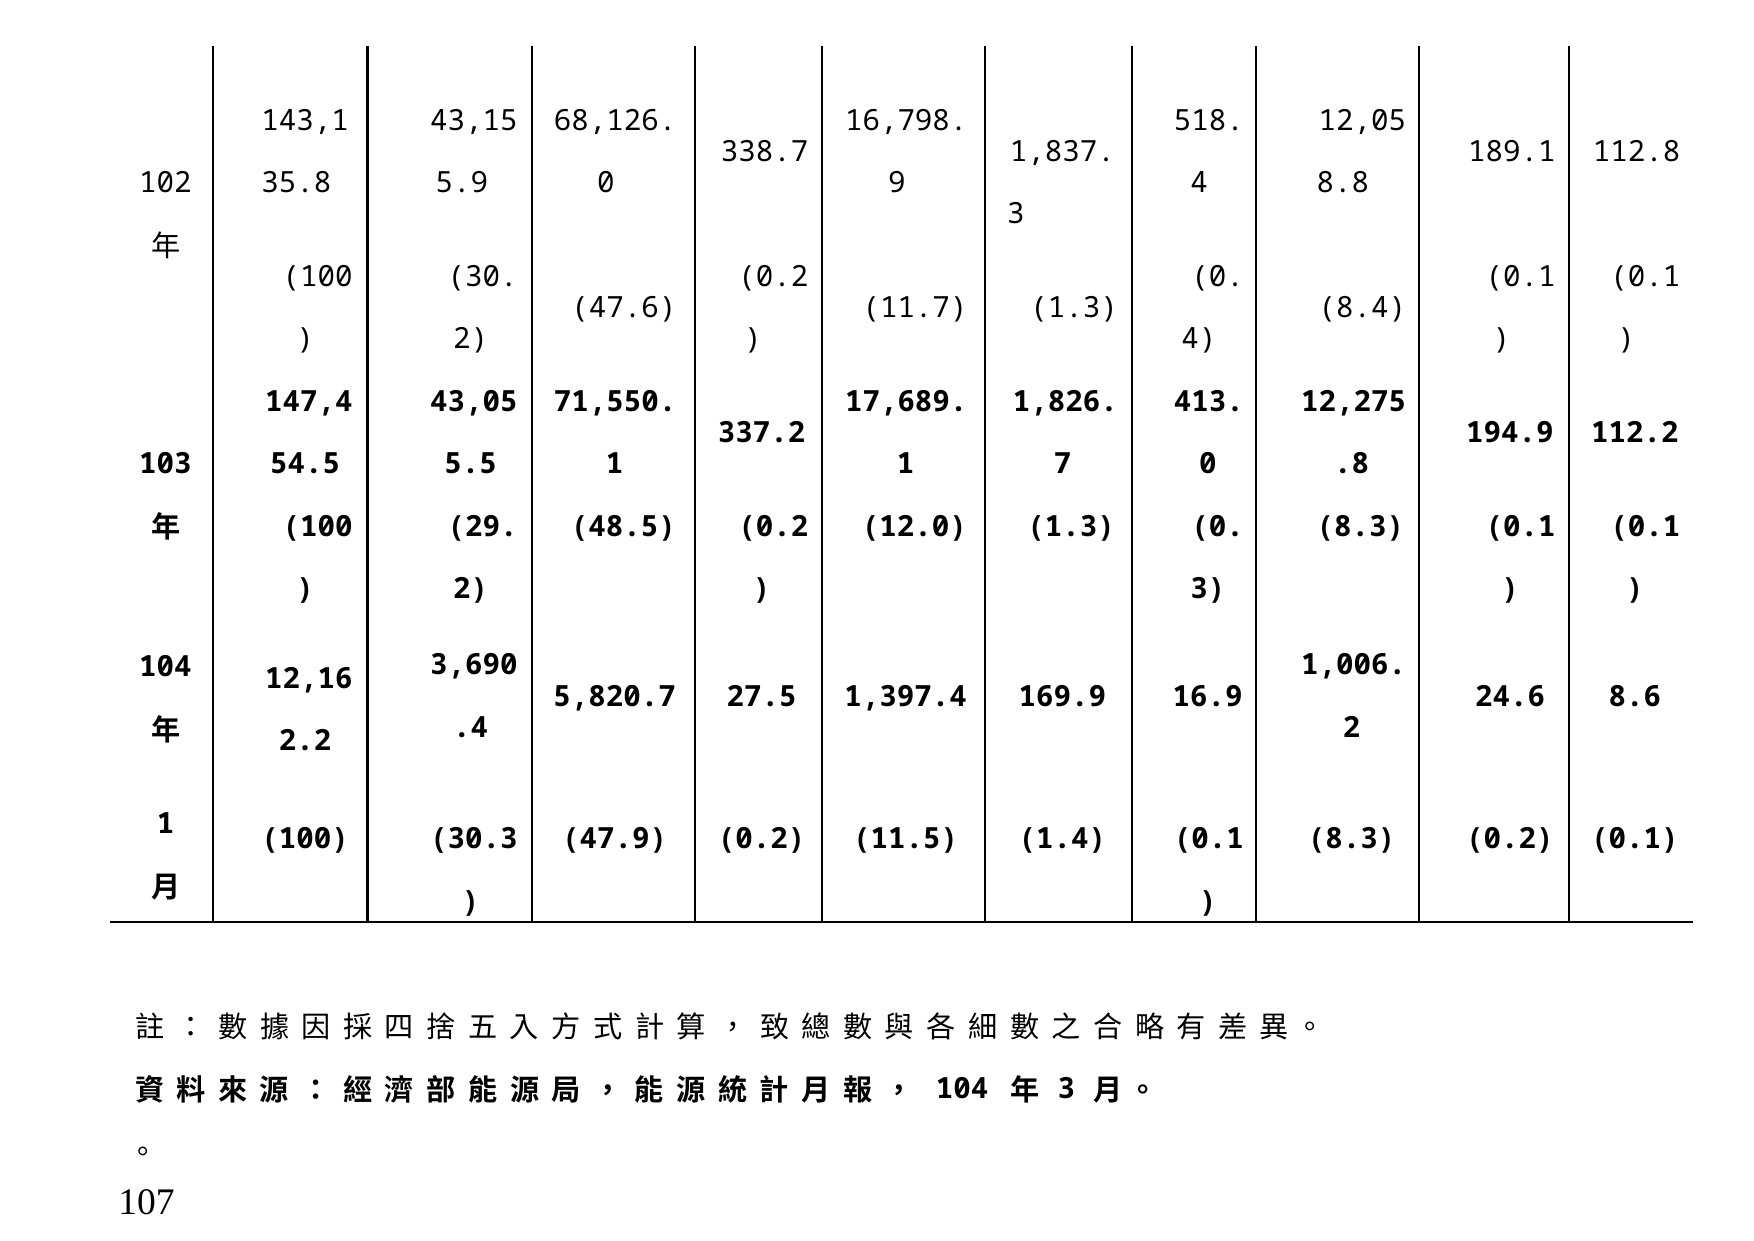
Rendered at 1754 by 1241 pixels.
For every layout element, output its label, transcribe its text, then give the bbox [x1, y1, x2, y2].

table_cell (100) [214, 483, 366, 608]
table_cell (1.3) [986, 233, 1131, 358]
table_cell 194.9 [1420, 358, 1568, 483]
table_cell (12.0) [823, 483, 984, 608]
table_cell (30.2) [369, 233, 531, 358]
table_cell 71,550.1 [533, 358, 694, 483]
table_cell (1.4) [986, 760, 1131, 921]
table_cell 16.9 [1133, 608, 1255, 760]
table_cell 68,126.0 [533, 46, 694, 233]
table_cell 5,820.7 [533, 608, 694, 760]
table_cell (0.2) [1420, 760, 1568, 921]
table_cell 147,454.5 [214, 358, 366, 483]
table_cell (8.3) [1257, 760, 1418, 921]
table_cell (0.1) [1570, 483, 1693, 608]
table_cell 112.8 [1570, 46, 1693, 233]
table_cell (11.5) [823, 760, 984, 921]
table_cell (29.2) [369, 483, 531, 608]
table_cell 1,826.7 [986, 358, 1131, 483]
table_cell 12,058.8 [1257, 46, 1418, 233]
table_cell 337.2 [696, 358, 821, 483]
text 。 [99, 1108, 1628, 1171]
table_cell (100) [214, 233, 366, 358]
table_cell 3,690.4 [369, 608, 531, 760]
table_cell (48.5) [533, 483, 694, 608]
table_cell (0.4) [1133, 233, 1255, 358]
table_cell (0.1) [1570, 760, 1693, 921]
table_cell (30.3) [369, 760, 531, 921]
table_cell (8.3) [1257, 483, 1418, 608]
table_cell (11.7) [823, 233, 984, 358]
table_cell 12,275.8 [1257, 358, 1418, 483]
table_cell 1,397.4 [823, 608, 984, 760]
text 資料來源：經濟部能源局，能源統計月報，104年3月。 [99, 1046, 1628, 1108]
table_cell 24.6 [1420, 608, 1568, 760]
table_cell 518.4 [1133, 46, 1255, 233]
table_cell 17,689.1 [823, 358, 984, 483]
table_cell 16,798.9 [823, 46, 984, 233]
table_cell 104年 1月 [110, 608, 212, 921]
table_cell (47.9) [533, 760, 694, 921]
table_cell 27.5 [696, 608, 821, 760]
table_cell 8.6 [1570, 608, 1693, 760]
table_cell (100) [214, 760, 366, 921]
table_cell (1.3) [986, 483, 1131, 608]
table_cell 103年 [110, 358, 212, 608]
table_cell 413.0 [1133, 358, 1255, 483]
table_cell (0.1) [1133, 760, 1255, 921]
table_cell (0.1) [1420, 233, 1568, 358]
table_cell (0.2) [696, 760, 821, 921]
table_cell 43,155.9 [369, 46, 531, 233]
table_cell (0.2) [696, 483, 821, 608]
table_cell 112.2 [1570, 358, 1693, 483]
table_cell 169.9 [986, 608, 1131, 760]
table_cell 189.1 [1420, 46, 1568, 233]
table_cell (0.1) [1420, 483, 1568, 608]
table_cell 338.7 [696, 46, 821, 233]
table_cell 1,006.2 [1257, 608, 1418, 760]
table_cell 12,162.2 [214, 608, 366, 760]
table_cell 102年 [110, 46, 212, 358]
table_cell 1,837.3 [986, 46, 1131, 233]
table_cell 43,055.5 [369, 358, 531, 483]
table_cell (8.4) [1257, 233, 1418, 358]
table_cell (0.2) [696, 233, 821, 358]
table_cell (0.1) [1570, 233, 1693, 358]
table_cell (0.3) [1133, 483, 1255, 608]
table_cell (47.6) [533, 233, 694, 358]
text 註：數據因採四捨五入方式計算，致總數與各細數之合略有差異。 [99, 983, 1628, 1046]
table_cell 143,135.8 [214, 46, 366, 233]
